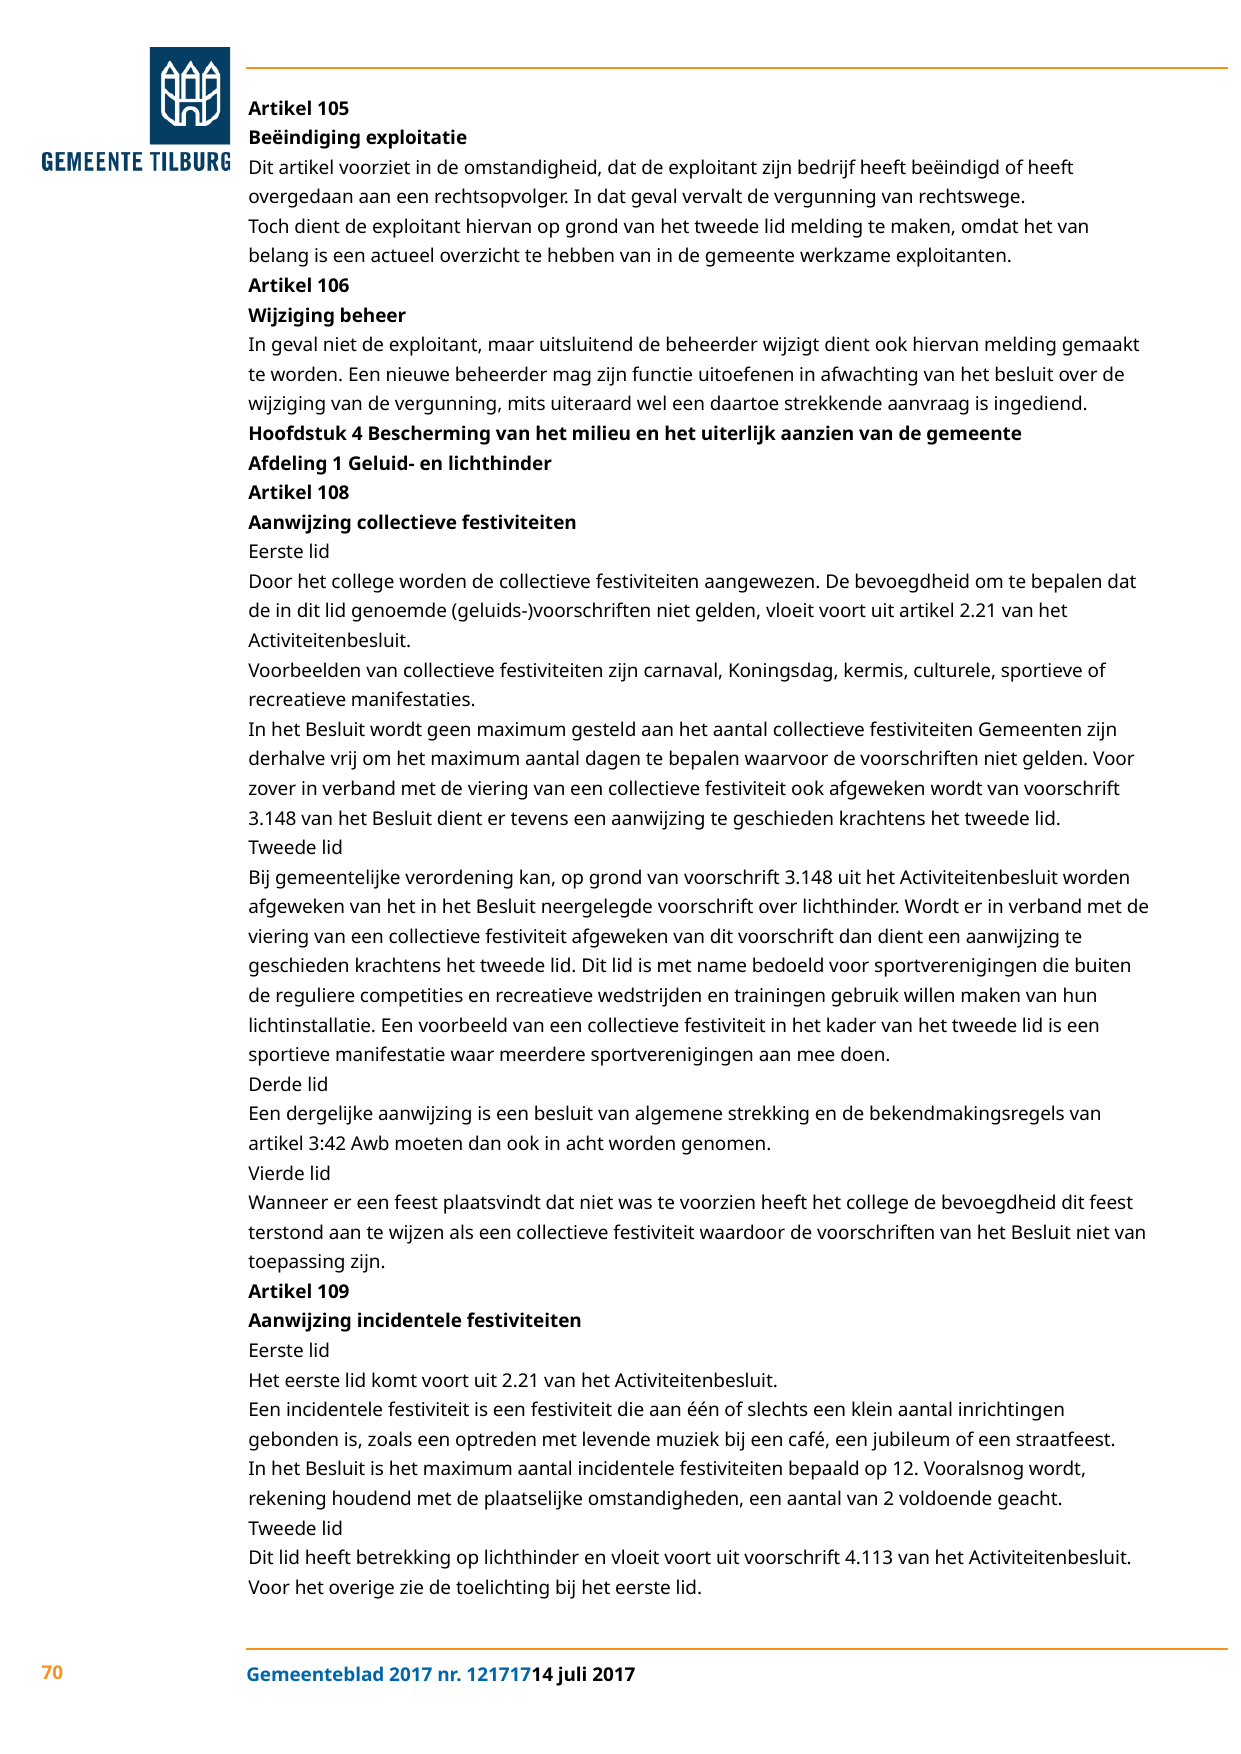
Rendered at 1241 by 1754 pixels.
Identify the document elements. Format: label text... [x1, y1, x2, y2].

text Artikel 109 [248, 1278, 1152, 1304]
text Vierde lid [248, 1160, 1152, 1186]
text Toch dient de exploitant hiervan op grond van het tweede lid melding te maken, omdat het van belang is een actueel overzicht te hebben van in de gemeente werkzame exploitanten. [248, 213, 1152, 268]
text In geval niet de exploitant, maar uitsluitend de beheerder wijzigt dient ook hiervan melding gemaakt te worden. Een nieuwe beheerder mag zijn functie uitoefenen in afwachting van het besluit over de wijziging van de vergunning, mits uiteraard wel een daartoe strekkende aanvraag is ingediend. [248, 331, 1152, 416]
text Dit artikel voorziet in de omstandigheid, dat de exploitant zijn bedrijf heeft beëindigd of heeft overgedaan aan een rechtsopvolger. In dat geval vervalt de vergunning van rechtswege. [248, 154, 1152, 209]
text Aanwijzing incidentele festiviteiten [248, 1308, 1152, 1333]
text Een dergelijke aanwijzing is een besluit van algemene strekking en de bekendmakingsregels van artikel 3:42 Awb moeten dan ook in acht worden genomen. [248, 1101, 1152, 1156]
text Een incidentele festiviteit is een festiviteit die aan één of slechts een klein aantal inrichtingen gebonden is, zoals een optreden met levende muziek bij een café, een jubileum of een straatfeest. [248, 1396, 1152, 1452]
text Tweede lid [248, 834, 1152, 860]
text In het Besluit is het maximum aantal incidentele festiviteiten bepaald op 12. Vooralsnog wordt, rekening houdend met de plaatselijke omstandigheden, een aantal van 2 voldoende geacht. [248, 1456, 1152, 1511]
text Artikel 106 [248, 272, 1152, 298]
text Dit lid heeft betrekking op lichthinder en vloeit voort uit voorschrift 4.113 van het Activiteitenbesluit. Voor het overige zie de toelichting bij het eerste lid. [248, 1544, 1152, 1600]
text In het Besluit wordt geen maximum gesteld aan het aantal collectieve festiviteiten Gemeenten zijn derhalve vrij om het maximum aantal dagen te bepalen waarvoor de voorschriften niet gelden. Voor zover in verband met de viering van een collectieve festiviteit ook afgeweken wordt van voorschrift 3.148 van het Besluit dient er tevens een aanwijzing te geschieden krachtens het tweede lid. [248, 716, 1152, 831]
text Wanneer er een feest plaatsvindt dat niet was te voorzien heeft het college de bevoegdheid dit feest terstond aan te wijzen als een collectieve festiviteit waardoor de voorschriften van het Besluit niet van toepassing zijn. [248, 1189, 1152, 1274]
text Aanwijzing collectieve festiviteiten [248, 509, 1152, 535]
text Derde lid [248, 1071, 1152, 1097]
text Wijziging beheer [248, 302, 1152, 328]
text Voorbeelden van collectieve festiviteiten zijn carnaval, Koningsdag, kermis, culturele, sportieve of recreatieve manifestaties. [248, 657, 1152, 712]
text Hoofdstuk 4 Bescherming van het milieu en het uiterlijk aanzien van de gemeente [248, 420, 1152, 446]
text Bij gemeentelijke verordening kan, op grond van voorschrift 3.148 uit het Activiteitenbesluit worden afgeweken van het in het Besluit neergelegde voorschrift over lichthinder. Wordt er in verband met de viering van een collectieve festiviteit afgeweken van dit voorschrift dan dient een aanwijzing te geschieden krachtens het tweede lid. Dit lid is met name bedoeld voor sportverenigingen die buiten de reguliere competities en recreatieve wedstrijden en trainingen gebruik willen maken van hun lichtinstallatie. Een voorbeeld van een collectieve festiviteit in het kader van het tweede lid is een sportieve manifestatie waar meerdere sportverenigingen aan mee doen. [248, 864, 1152, 1067]
text Beëindiging exploitatie [248, 124, 1152, 150]
text Afdeling 1 Geluid- en lichthinder [248, 450, 1152, 476]
text Door het college worden de collectieve festiviteiten aangewezen. De bevoegdheid om te bepalen dat de in dit lid genoemde (geluids-)voorschriften niet gelden, vloeit voort uit artikel 2.21 van het Activiteitenbesluit. [248, 568, 1152, 653]
picture [41, 47, 231, 172]
text Tweede lid [248, 1515, 1152, 1541]
text Artikel 108 [248, 479, 1152, 505]
text Artikel 105 [248, 95, 1152, 121]
text Eerste lid [248, 538, 1152, 564]
text Het eerste lid komt voort uit 2.21 van het Activiteitenbesluit. [248, 1367, 1152, 1393]
text Eerste lid [248, 1337, 1152, 1363]
